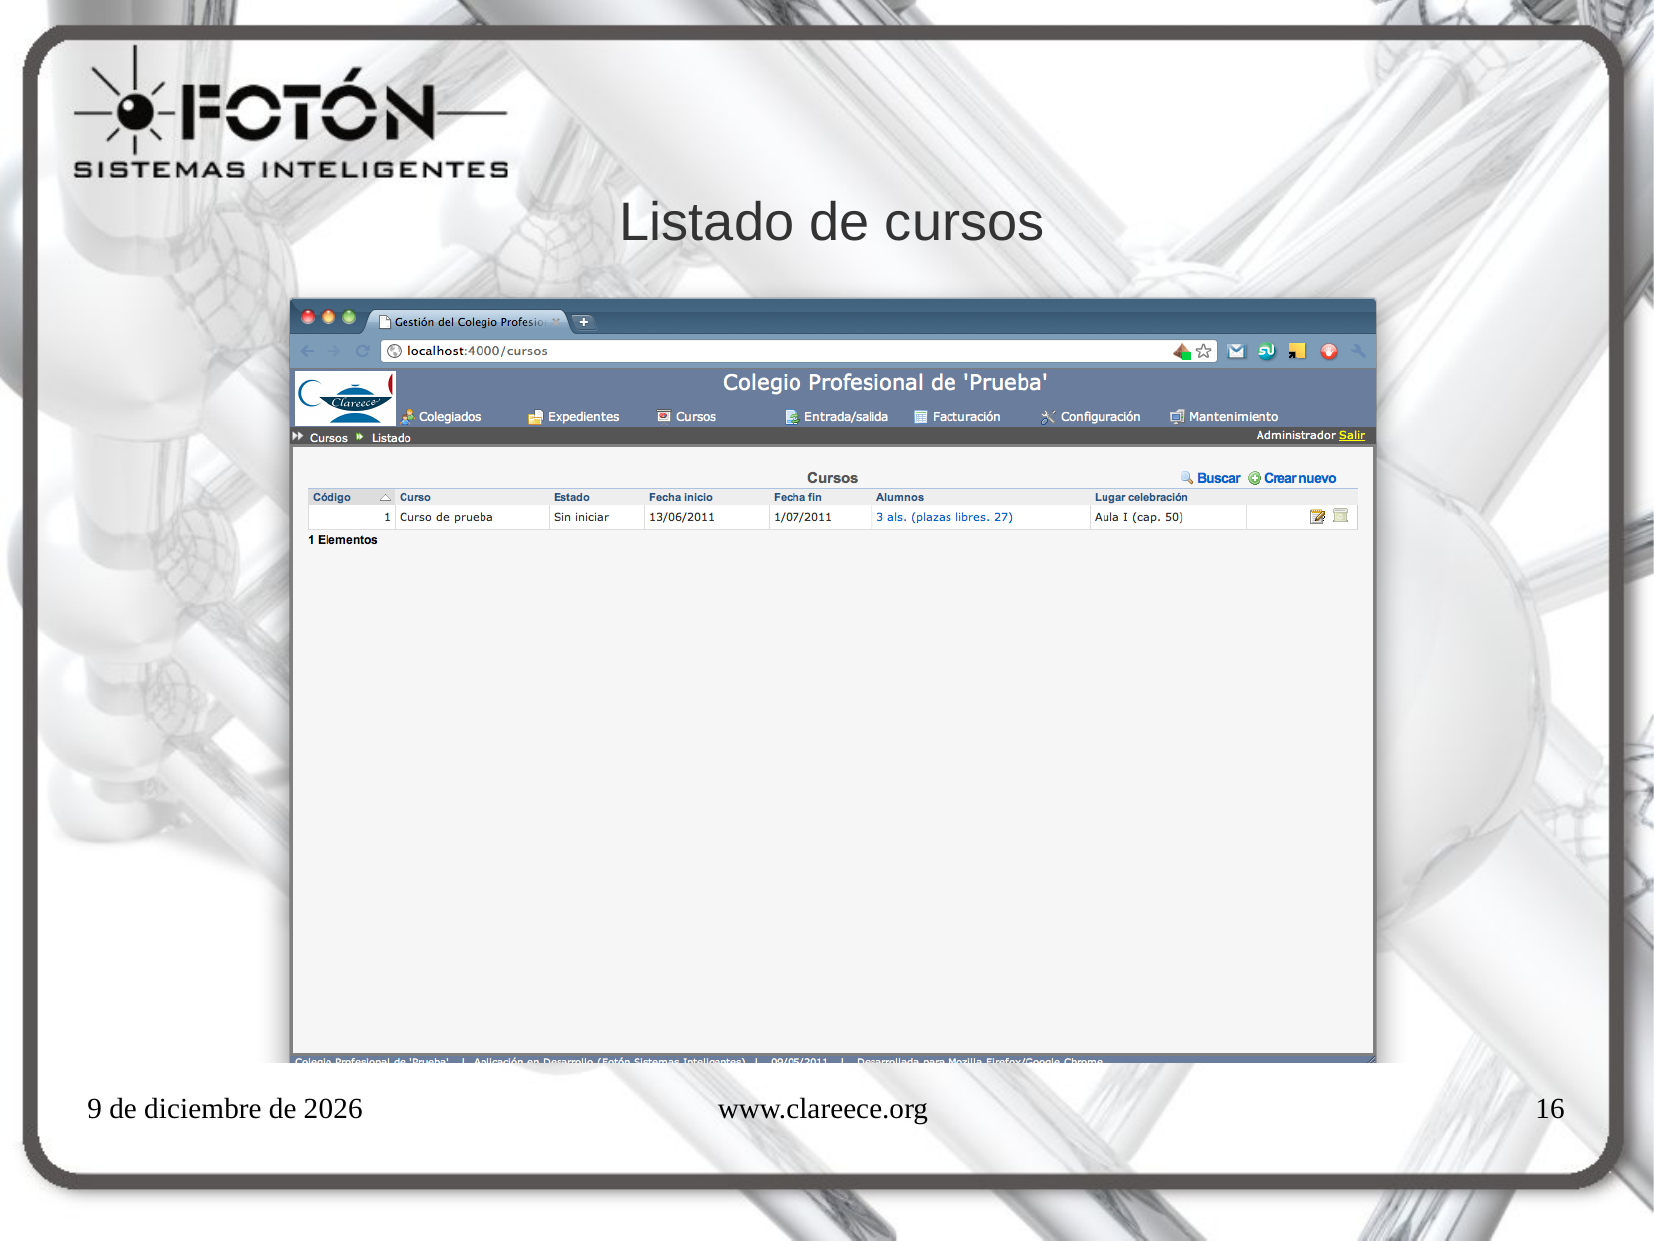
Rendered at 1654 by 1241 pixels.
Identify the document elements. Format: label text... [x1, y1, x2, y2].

picture [0, 0, 1654, 1241]
title Listado de cursos [88, 177, 1577, 266]
